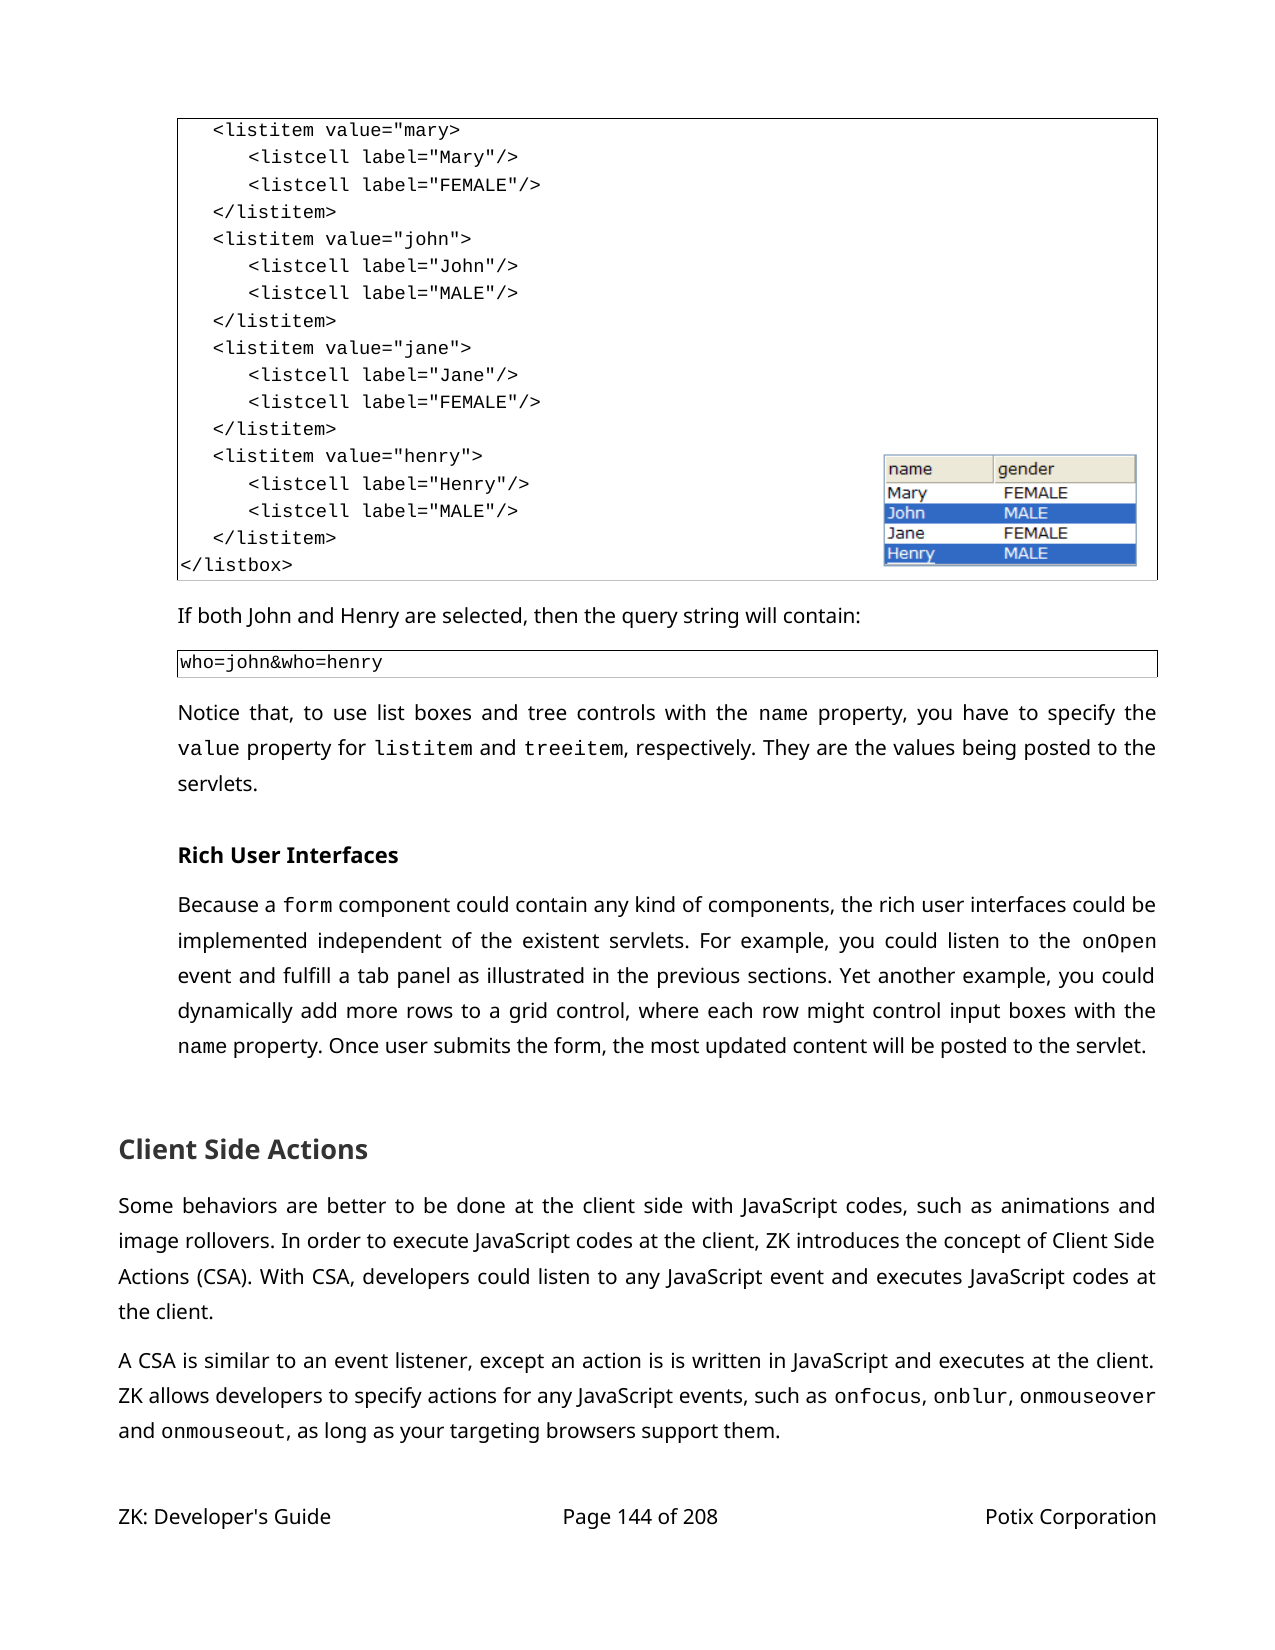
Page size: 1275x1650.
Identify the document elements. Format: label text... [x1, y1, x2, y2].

text </listitem> [178, 200, 1157, 224]
text <listitem value="henry"> [178, 444, 1157, 469]
text Because a form component could contain any kind of components, the rich user interfaces could be implemented independent of the existent servlets. For example, you could listen to the onOpen event and fulfill a tab panel as illustrated in the previous sections. Yet another example, you could dynamically add more rows to a grid control, where each row might control input boxes with the name property. Once user submits the form, the most updated content will be posted to the servlet. [177, 890, 1157, 1060]
text <listcell label="Mary"/> [178, 145, 1157, 169]
text <listitem value="jane"> [178, 336, 1157, 360]
text <listcell label="Jane"/> [178, 363, 1157, 387]
text <listcell label="John"/> [178, 254, 1157, 278]
text <listcell label="MALE"/> [178, 499, 880, 523]
text </listitem> [178, 417, 1157, 441]
text <listcell label="FEMALE"/> [178, 390, 1157, 414]
text </listbox> [178, 553, 1157, 580]
text Notice that, to use list boxes and tree controls with the name property, you have to specify the value property for listitem and treeitem, respectively. They are the values being posted to the servlets. [177, 698, 1157, 797]
text A CSA is similar to an event listener, except an action is is written in JavaScript and executes at the client. ZK allows developers to specify actions for any JavaScript events, such as onfocus, onblur, onmouseover and onmouseout, as long as your targeting browsers support them. [118, 1346, 1157, 1445]
text </listitem> [178, 526, 880, 550]
text <listcell label="MALE"/> [178, 281, 1157, 306]
text [1142, 526, 1157, 550]
text <listcell label="Henry"/> [178, 472, 880, 496]
text <listitem value="mary> [178, 119, 1157, 142]
text If both John and Henry are selected, then the query string will contain: [177, 601, 1157, 629]
subtitle Client Side Actions [118, 1131, 1157, 1168]
text who=john&who=henry [178, 651, 1157, 677]
text <listitem value="john"> [178, 227, 1157, 251]
text Some behaviors are better to be done at the client side with JavaScript codes, such as animations and image rollovers. In order to execute JavaScript codes at the client, ZK introduces the concept of Client Side Actions (CSA). With CSA, developers could listen to any JavaScript event and executes JavaScript codes at the client. [118, 1191, 1157, 1325]
text <listcell label="FEMALE"/> [178, 172, 1157, 197]
picture [880, 452, 1142, 569]
text </listitem> [178, 308, 1157, 333]
subtitle Rich User Interfaces [177, 839, 1157, 869]
